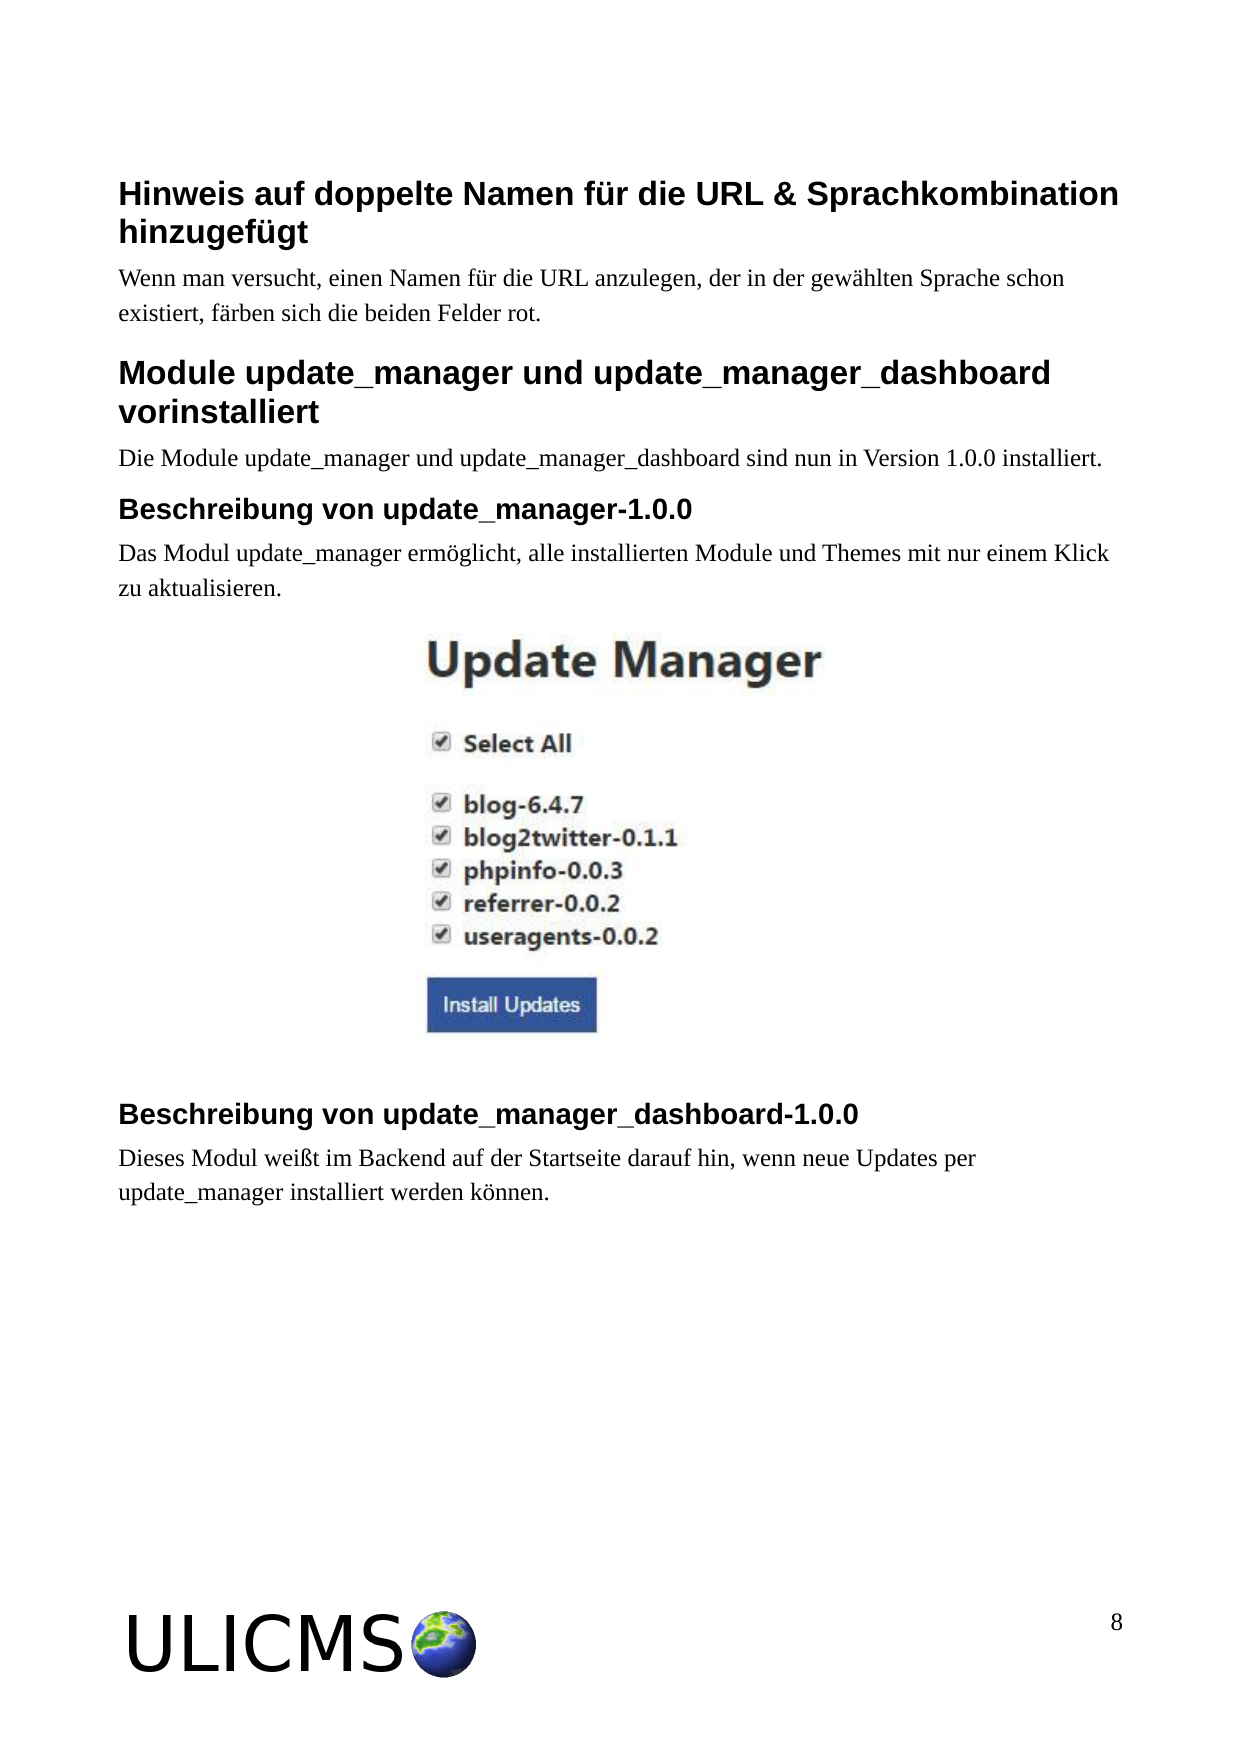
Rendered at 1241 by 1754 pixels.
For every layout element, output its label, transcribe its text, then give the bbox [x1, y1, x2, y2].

subtitle Module update_manager und update_manager_dashboard vorinstalliert [118, 353, 1123, 430]
text Wenn man versucht, einen Namen für die URL anzulegen, der in der gewählten Sprache schon existiert, färben sich die beiden Felder rot. [118, 263, 1123, 326]
subtitle Hinweis auf doppelte Namen für die URL & Sprachkombination hinzugefügt [118, 173, 1123, 251]
text Dieses Modul weißt im Backend auf der Startseite darauf hin, wenn neue Updates per update_manager installiert werden können. [118, 1143, 1123, 1206]
text Das Modul update_manager ermöglicht, alle installierten Module und Themes mit nur einem Klick zu aktualisieren. [118, 538, 1123, 601]
picture [412, 621, 829, 1042]
subtitle Beschreibung von update_manager-1.0.0 [118, 492, 1123, 526]
picture [118, 1607, 479, 1681]
text Die Module update_manager und update_manager_dashboard sind nun in Version 1.0.0 installiert. [118, 443, 1123, 472]
subtitle Beschreibung von update_manager_dashboard-1.0.0 [118, 1097, 1123, 1131]
